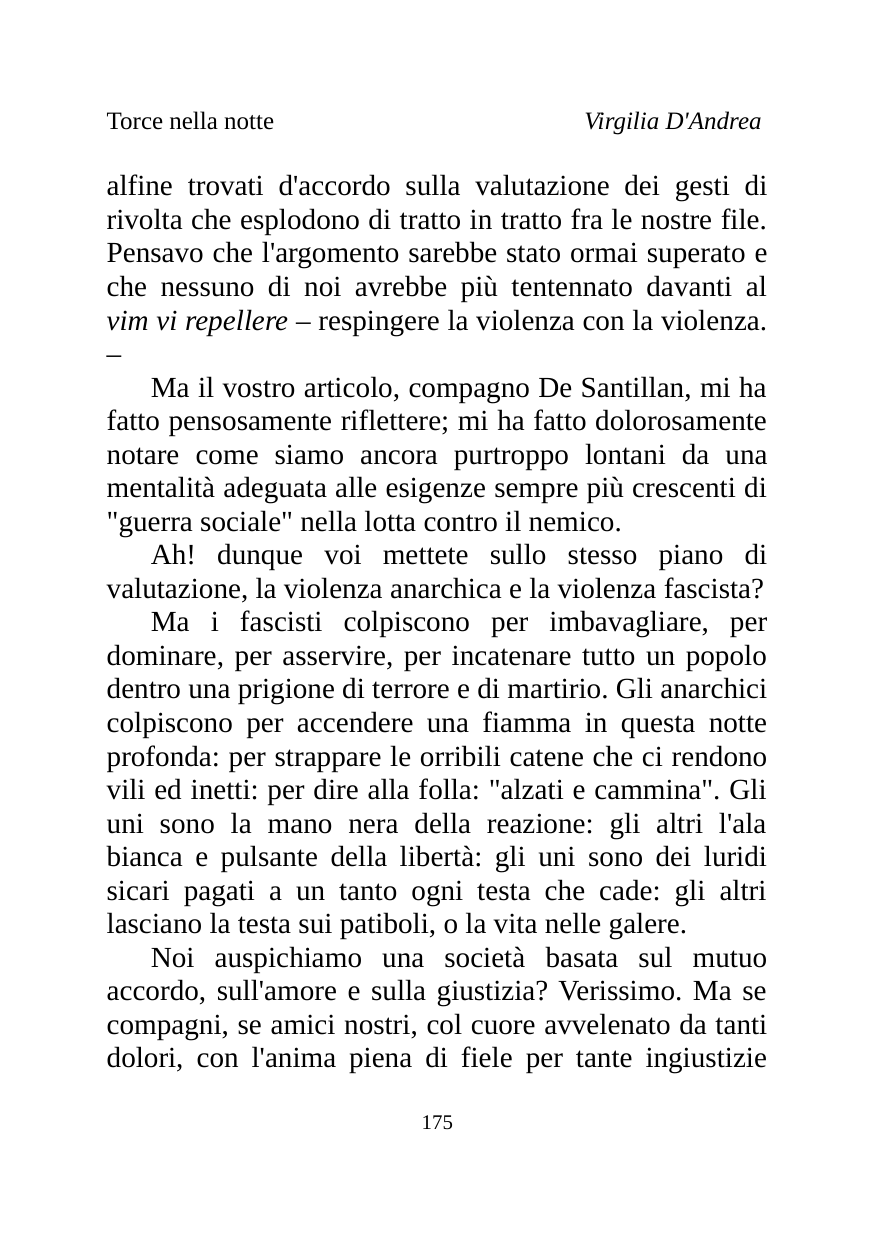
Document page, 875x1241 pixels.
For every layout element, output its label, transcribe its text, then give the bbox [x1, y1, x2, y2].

text Ma i fascisti colpiscono per imbavagliare, per dominare, per asservire, per incatenare tutto un popolo dentro una prigione di terrore e di martirio. Gli anarchici colpiscono per accendere una fiamma in questa notte profonda: per strappare le orribili catene che ci rendono vili ed inetti: per dire alla folla: "alzati e cammina". Gli uni sono la mano nera della reazione: gli altri l'ala bianca e pulsante della libertà: gli uni sono dei luridi sicari pagati a un tanto ogni testa che cade: gli altri lasciano la testa sui patiboli, o la vita nelle galere. [106, 604, 768, 940]
text alfine trovati d'accordo sulla valutazione dei gesti di rivolta che esplodono di tratto in tratto fra le nostre file. Pensavo che l'argomento sarebbe stato ormai superato e che nessuno di noi avrebbe più tentennato davanti al vim vi repellere – respingere la violenza con la violenza. – [106, 168, 768, 370]
text Ma il vostro articolo, compagno De Santillan, mi ha fatto pensosamente riflettere; mi ha fatto dolorosamente notare come siamo ancora purtroppo lontani da una mentalità adeguata alle esigenze sempre più crescenti di "guerra sociale" nella lotta contro il nemico. [106, 370, 768, 537]
text Ah! dunque voi mettete sullo stesso piano di valutazione, la violenza anarchica e la violenza fascista? [106, 537, 768, 604]
text Noi auspichiamo una società basata sul mutuo accordo, sull'amore e sulla giustizia? Verissimo. Ma se compagni, se amici nostri, col cuore avvelenato da tanti dolori, con l'anima piena di fiele per tante ingiustizie [106, 940, 768, 1074]
